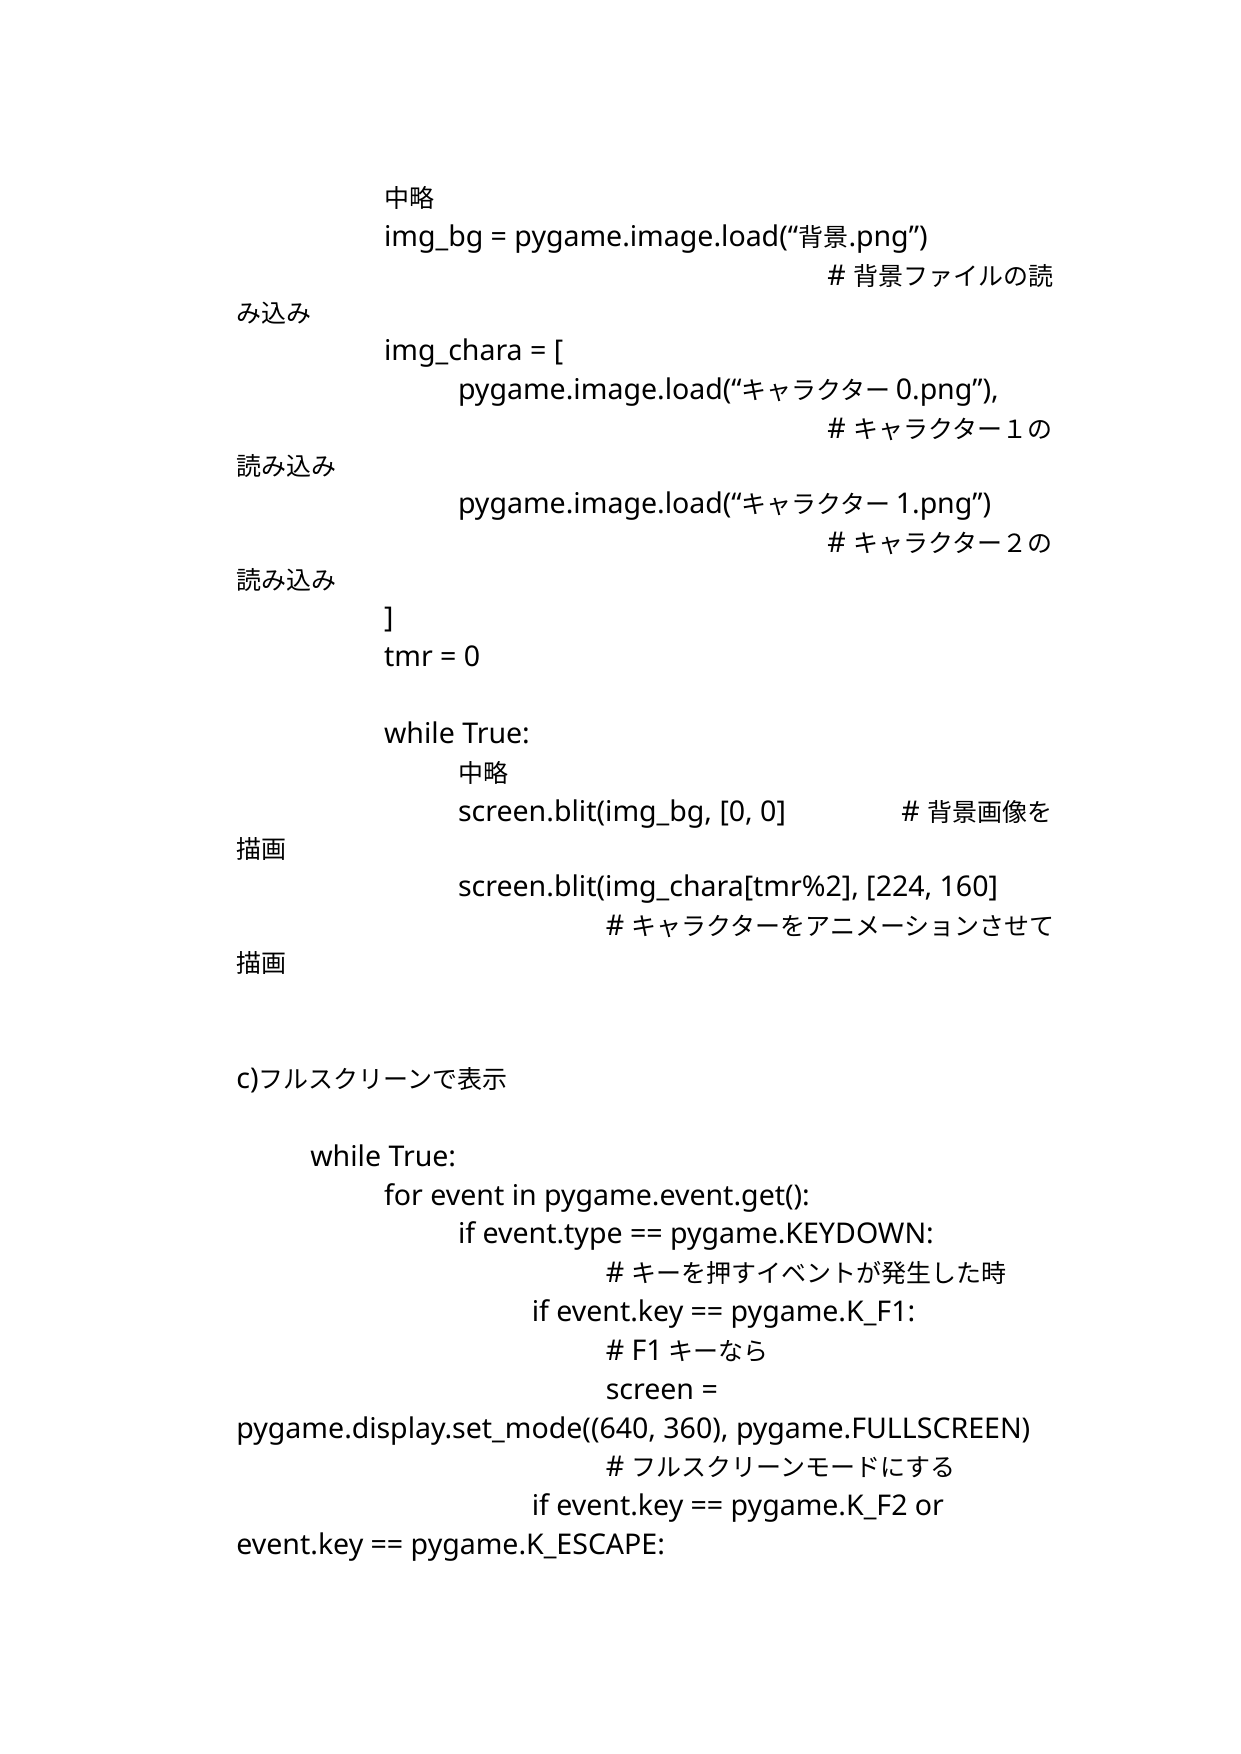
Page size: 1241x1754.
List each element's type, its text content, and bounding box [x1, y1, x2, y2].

text pygame.image.load(“キャラクター1.png”) [236, 483, 1063, 522]
text screen.blit(img_chara[tmr%2], [224, 160] [236, 866, 1063, 905]
text pygame.image.load(“キャラクター0.png”), [236, 369, 1063, 408]
text while True: [236, 713, 1063, 752]
text screen.blit(img_bg, [0, 0] # 背景画像を描画 [236, 791, 1063, 866]
text if event.key == pygame.K_F1: [236, 1291, 1063, 1330]
text # キーを押すイベントが発生した時 [236, 1252, 1063, 1291]
text # 背景ファイルの読み込み [236, 255, 1063, 330]
text if event.type == pygame.KEYDOWN: [236, 1213, 1063, 1252]
text # キャラクターをアニメーションさせて描画 [236, 905, 1063, 980]
text img_bg = pygame.image.load(“背景.png”) [236, 216, 1063, 255]
text img_chara = [ [236, 330, 1063, 369]
text # フルスクリーンモードにする [236, 1446, 1063, 1485]
text for event in pygame.event.get(): [236, 1174, 1063, 1213]
text tmr = 0 [236, 636, 1063, 674]
text if event.key == pygame.K_F2 or event.key == pygame.K_ESCAPE: [236, 1485, 1063, 1563]
text while True: [236, 1136, 1063, 1174]
text # F1キーなら [236, 1330, 1063, 1369]
text # キャラクター２の読み込み [236, 522, 1063, 597]
text 中略 [236, 177, 1063, 216]
text c)フルスクリーンで表示 [236, 1058, 1063, 1097]
text # キャラクター１の読み込み [236, 408, 1063, 483]
text screen = pygame.display.set_mode((640, 360), pygame.FULLSCREEN) [236, 1369, 1063, 1446]
text ] [236, 597, 1063, 636]
text 中略 [236, 752, 1063, 791]
